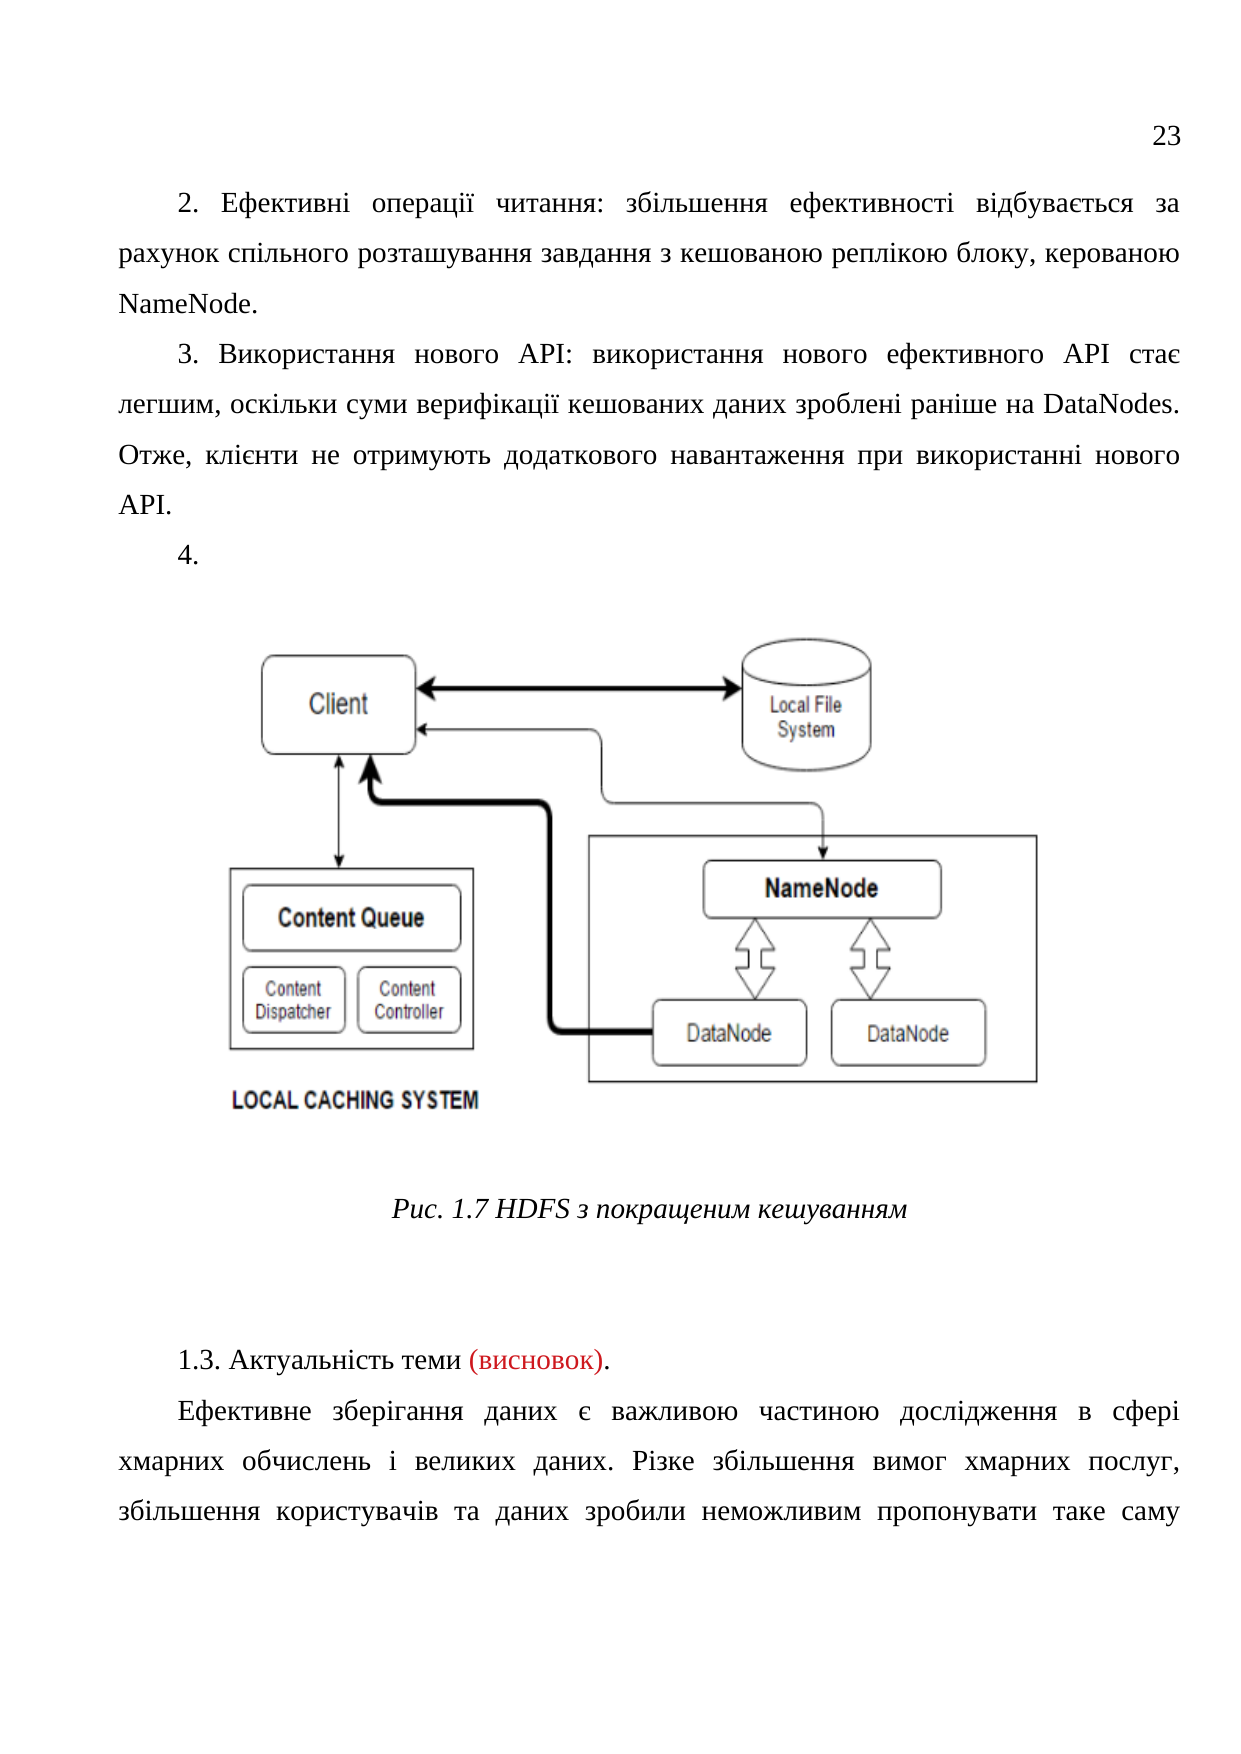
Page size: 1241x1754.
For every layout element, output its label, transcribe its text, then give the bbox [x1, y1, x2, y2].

picture [155, 611, 1116, 1139]
text Рис. 1.7 HDFS з покращеним кешуванням [118, 1191, 1181, 1225]
text 2. Ефективні операції читання: збільшення ефективності відбувається за рахунок спільного розташування завдання з кешованою реплікою блоку, керованою NameNode. [118, 185, 1181, 319]
text 3. Використання нового API: використання нового ефективного API стає легшим, оскільки суми верифікації кешованих даних зроблені раніше на DataNodes. Отже, клієнти не отримують додаткового навантаження при використанні нового API. [118, 336, 1181, 521]
text Ефективне зберігання даних є важливою частиною дослідження в сфері хмарних обчислень і великих даних. Різке збільшення вимог хмарних послуг, збільшення користувачів та даних зробили неможливим пропонувати таке саму [118, 1393, 1181, 1527]
subtitle 1.3. Актуальність теми (висновок). [118, 1342, 1181, 1376]
text 4. [118, 537, 1181, 571]
